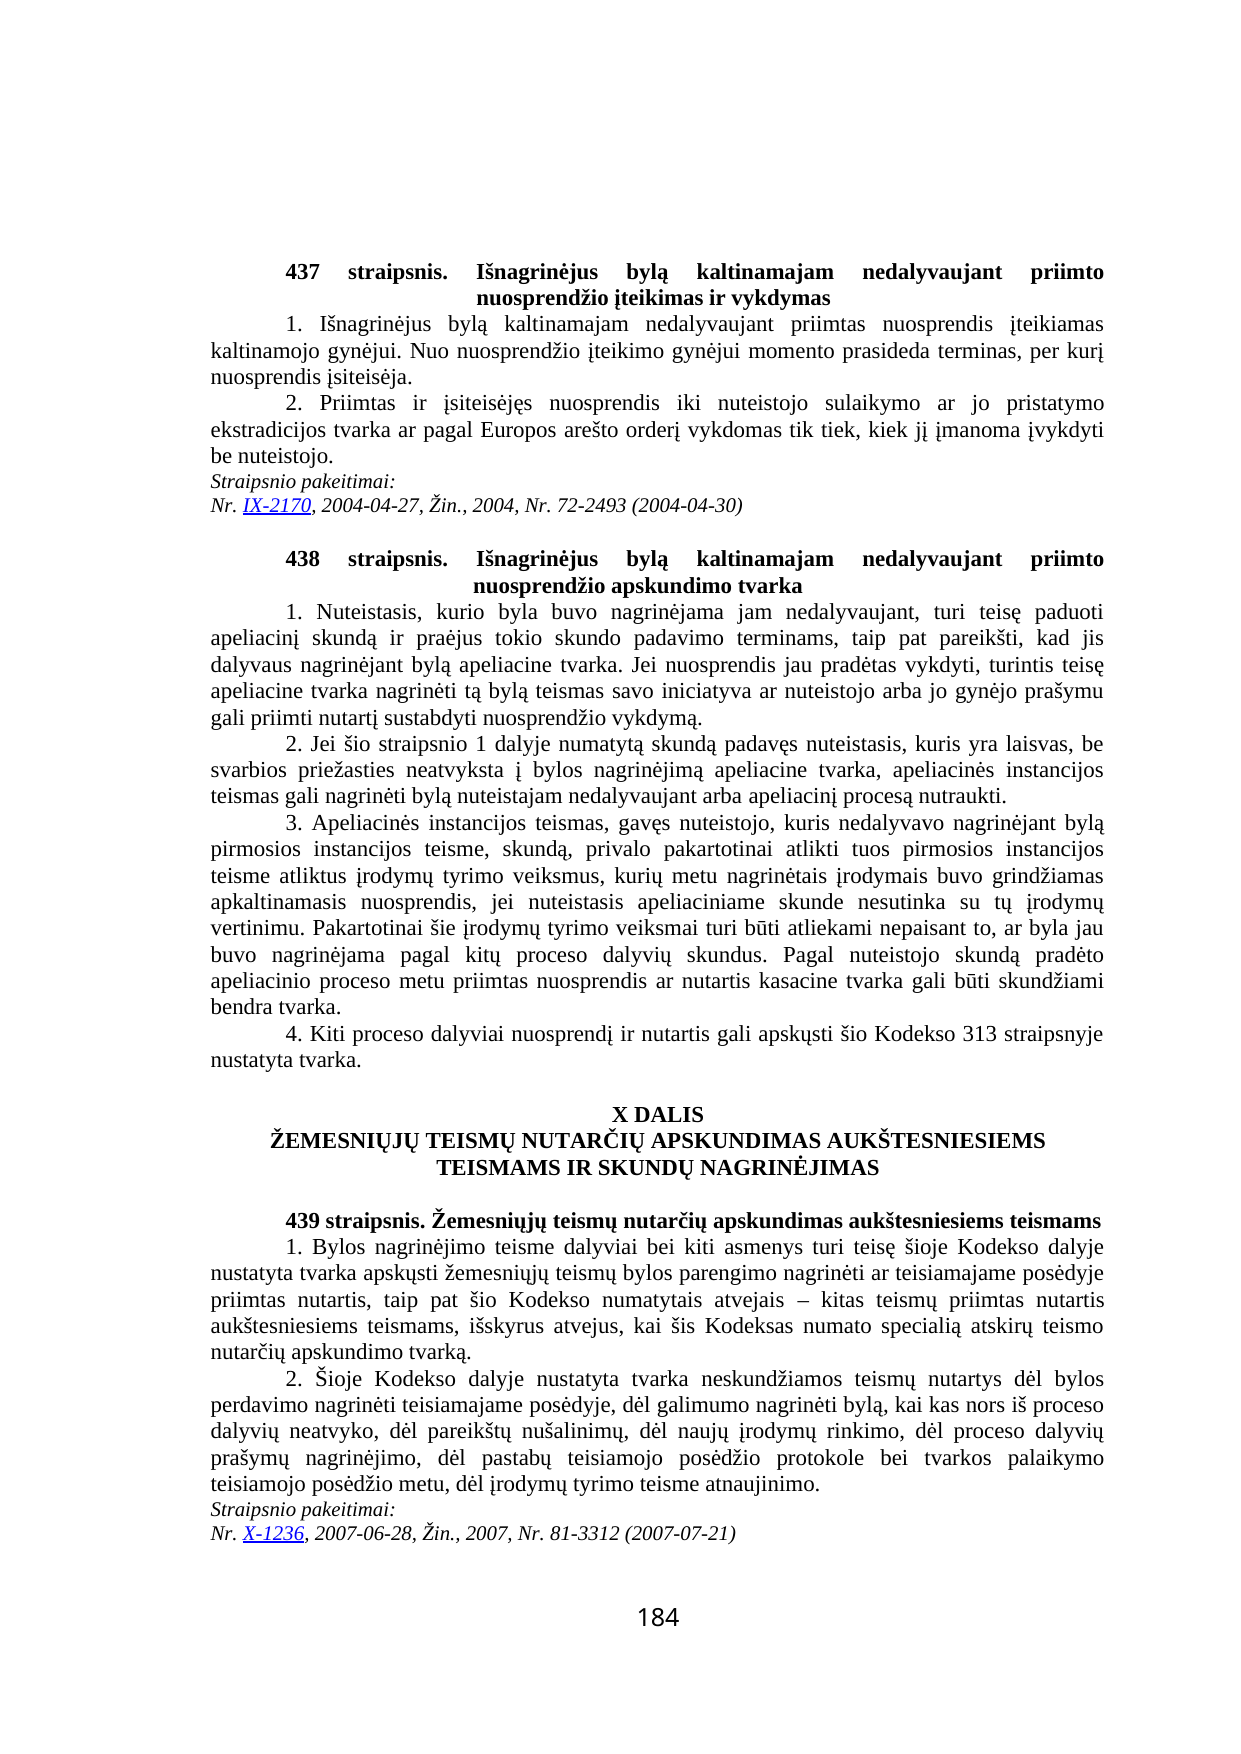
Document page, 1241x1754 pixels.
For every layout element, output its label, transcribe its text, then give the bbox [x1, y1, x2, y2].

text 1. Išnagrinėjus bylą kaltinamajam nedalyvaujant priimtas nuosprendis įteikiamas kaltinamojo gynėjui. Nuo nuosprendžio įteikimo gynėjui momento prasideda terminas, per kurį nuosprendis įsiteisėja. [210, 310, 1105, 389]
text 1. Bylos nagrinėjimo teisme dalyviai bei kiti asmenys turi teisę šioje Kodekso dalyje nustatyta tvarka apskųsti žemesniųjų teismų bylos parengimo nagrinėti ar teisiamajame posėdyje priimtas nutartis, taip pat šio Kodekso numatytais atvejais – kitas teismų priimtas nutartis aukštesniesiems teismams, išskyrus atvejus, kai šis Kodeksas numato specialią atskirų teismo nutarčių apskundimo tvarką. [210, 1233, 1105, 1365]
text 1. Nuteistasis, kurio byla buvo nagrinėjama jam nedalyvaujant, turi teisę paduoti apeliacinį skundą ir praėjus tokio skundo padavimo terminams, taip pat pareikšti, kad jis dalyvaus nagrinėjant bylą apeliacine tvarka. Jei nuosprendis jau pradėtas vykdyti, turintis teisę apeliacine tvarka nagrinėti tą bylą teismas savo iniciatyva ar nuteistojo arba jo gynėjo prašymu gali priimti nutartį sustabdyti nuosprendžio vykdymą. [210, 598, 1105, 730]
text Nr. IX-2170, 2004-04-27, Žin., 2004, Nr. 72-2493 (2004-04-30) [210, 493, 1105, 517]
text Žemesniųjų teismų nutarčių apskundimas aukštesniesiems teismams ir skundų nagrinėjimas [210, 1128, 1105, 1180]
text Nr. X-1236, 2007-06-28, Žin., 2007, Nr. 81-3312 (2007-07-21) [210, 1521, 1105, 1545]
text 4. Kiti proceso dalyviai nuosprendį ir nutartis gali apskųsti šio Kodekso 313 straipsnyje nustatyta tvarka. [210, 1020, 1105, 1072]
text 2. Priimtas ir įsiteisėjęs nuosprendis iki nuteistojo sulaikymo ar jo pristatymo ekstradicijos tvarka ar pagal Europos arešto orderį vykdomas tik tiek, kiek jį įmanoma įvykdyti be nuteistojo. [210, 389, 1105, 468]
text 2. Jei šio straipsnio 1 dalyje numatytą skundą padavęs nuteistasis, kuris yra laisvas, be svarbios priežasties neatvyksta į bylos nagrinėjimą apeliacine tvarka, apeliacinės instancijos teismas gali nagrinėti bylą nuteistajam nedalyvaujant arba apeliacinį procesą nutraukti. [210, 730, 1105, 809]
text 439 straipsnis. Žemesniųjų teismų nutarčių apskundimas aukštesniesiems teismams [285, 1207, 1105, 1233]
text 2. Šioje Kodekso dalyje nustatyta tvarka neskundžiamos teismų nutartys dėl bylos perdavimo nagrinėti teisiamajame posėdyje, dėl galimumo nagrinėti bylą, kai kas nors iš proceso dalyvių neatvyko, dėl pareikštų nušalinimų, dėl naujų įrodymų rinkimo, dėl proceso dalyvių prašymų nagrinėjimo, dėl pastabų teisiamojo posėdžio protokole bei tvarkos palaikymo teisiamojo posėdžio metu, dėl įrodymų tyrimo teisme atnaujinimo. [210, 1365, 1105, 1497]
text Straipsnio pakeitimai: [210, 468, 1105, 493]
text 438 straipsnis. Išnagrinėjus bylą kaltinamajam nedalyvaujant priimto nuosprendžio apskundimo tvarka [285, 545, 1105, 598]
text 437 straipsnis. Išnagrinėjus bylą kaltinamajam nedalyvaujant priimto nuosprendžio įteikimas ir vykdymas [285, 258, 1105, 310]
text Straipsnio pakeitimai: [210, 1497, 1105, 1521]
text 3. Apeliacinės instancijos teismas, gavęs nuteistojo, kuris nedalyvavo nagrinėjant bylą pirmosios instancijos teisme, skundą, privalo pakartotinai atlikti tuos pirmosios instancijos teisme atliktus įrodymų tyrimo veiksmus, kurių metu nagrinėtais įrodymais buvo grindžiamas apkaltinamasis nuosprendis, jei nuteistasis apeliaciniame skunde nesutinka su tų įrodymų vertinimu. Pakartotinai šie įrodymų tyrimo veiksmai turi būti atliekami nepaisant to, ar byla jau buvo nagrinėjama pagal kitų proceso dalyvių skundus. Pagal nuteistojo skundą pradėto apeliacinio proceso metu priimtas nuosprendis ar nutartis kasacine tvarka gali būti skundžiami bendra tvarka. [210, 809, 1105, 1020]
subtitle X dalis [210, 1101, 1105, 1128]
